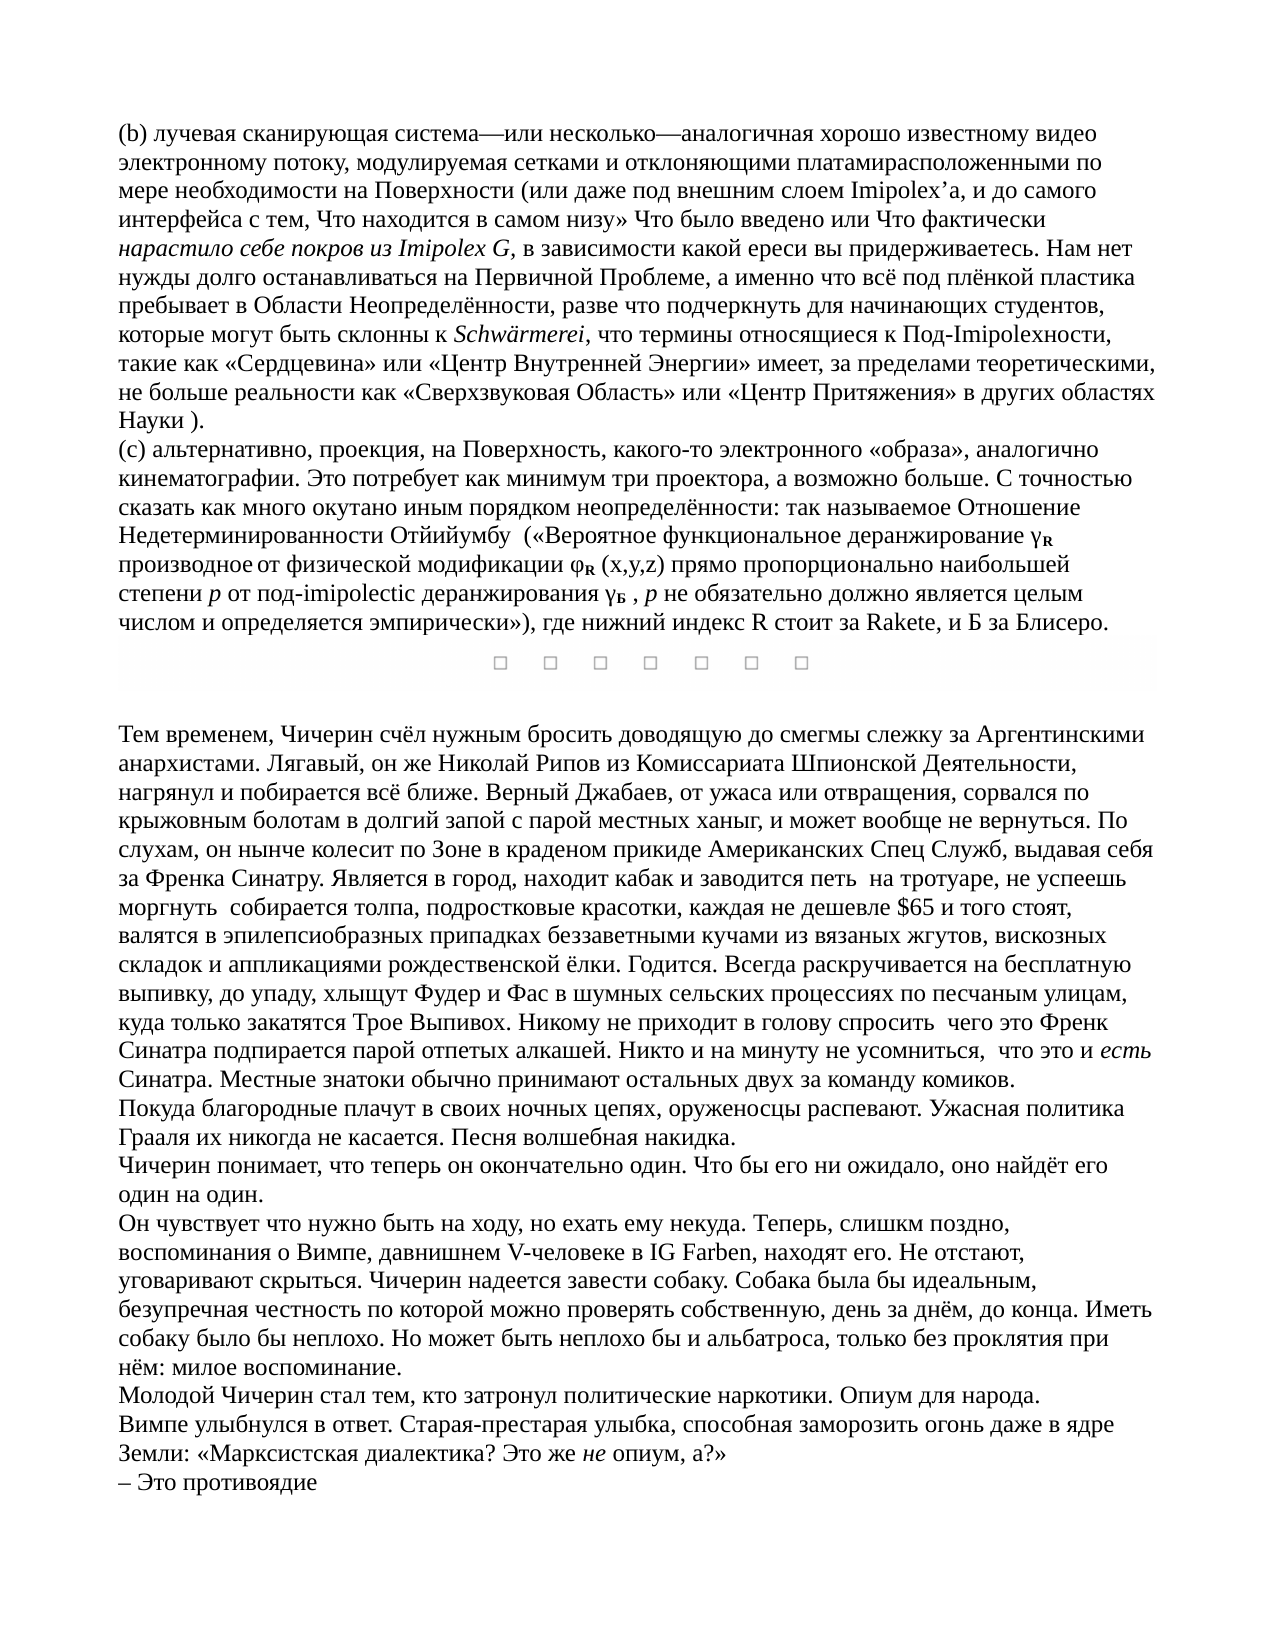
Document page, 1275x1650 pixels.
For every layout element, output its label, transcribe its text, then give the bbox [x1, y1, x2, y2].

text Покуда благородные плачут в своих ночных цепях, оруженосцы распевают. Ужасная политика Грааля их никогда не касается. Песня волшебная накидка. [118, 1093, 1157, 1151]
picture [118, 635, 1157, 691]
text Он чувствует что нужно быть на ходу, но ехать ему некуда. Теперь, слишкм поздно, воспоминания о Вимпе, давнишнем V-человеке в IG Farben, находят его. Не отстают, уговаривают скрыться. Чичерин надеется завести собаку. Собака была бы идеальным, безупречная честность по которой можно проверять собственную, день за днём, до конца. Иметь собаку было бы неплохо. Но может быть неплохо бы и альбатроса, только без проклятия при нём: милое воспоминание. [118, 1208, 1157, 1381]
text Тем временем, Чичерин счёл нужным бросить доводящую до смегмы слежку за Аргентинскими анархистами. Лягавый, он же Николай Рипов из Комиссариата Шпионской Деятельности, нагрянул и побирается всё ближе. Верный Джабаев, от ужаса или отвращения, сорвался по крыжовным болотам в долгий запой с парой местных ханыг, и может вообще не вернуться. По слухам, он нынче колесит по Зоне в краденом прикиде Американских Спец Служб, выдавая себя за Френка Синатру. Является в город, находит кабак и заводится петь на тротуаре, не успеешь моргнуть собирается толпа, подростковые красотки, каждая не дешевле $65 и того стоят, валятся в эпилепсиобразных припадках беззаветными кучами из вязаных жгутов, вискозных складок и аппликациями рождественской ёлки. Годится. Всегда раскручивается на бесплатную выпивку, до упаду, хлыщут Фудер и Фас в шумных сельских процессиях по песчаным улицам, куда только закатятся Трое Выпивох. Никому не приходит в голову спросить чего это Френк Синатра подпирается парой отпетых алкашей. Никто и на минуту не усомниться, что это и есть Синатра. Местные знатоки обычно принимают остальных двух за команду комиков. [118, 719, 1157, 1093]
text – Это противоядие [118, 1467, 1157, 1496]
text (b) лучевая сканирующая система—или несколько—аналогичная хорошо известному видео электронному потоку, модулируемая сетками и отклоняющими платамирасположенными по мере необходимости на Поверхности (или даже под внешним слоем Imipolex’а, и до самого интерфейса с тем, Что находится в самом низу» Что было введено или Что фактически нарастило себе покров из Imipolex G, в зависимости какой ереси вы придерживаетесь. Нам нет нужды долго останавливаться на Первичной Проблеме, а именно что всё под плёнкой пластика пребывает в Области Неопределённости, разве что подчеркнуть для начинающих студентов, которые могут быть склонны к Schwärmerei, что термины относящиеся к Под-Imipolexности, такие как «Сердцевина» или «Центр Внутренней Энергии» имеет, за пределами теоретическими, не больше реальности как «Сверхзвуковая Область» или «Центр Притяжения» в других областях Науки ). [118, 118, 1157, 434]
text Вимпе улыбнулся в ответ. Старая-престарая улыбка, способная заморозить огонь даже в ядре Земли: «Марксистская диалектика? Это же не опиум, а?» [118, 1409, 1157, 1467]
text Молодой Чичерин стал тем, кто затронул политические наркотики. Опиум для народа. [118, 1381, 1157, 1409]
text (с) альтернативно, проекция, на Поверхность, какого-то электронного «образа», аналогично кинематографии. Это потребует как минимум три проектора, а возможно больше. С точностью сказать как много окутано иным порядком неопределённости: так называемое Отношение Недетерминированности Отйийумбу («Вероятное функциональное деранжирование γR производное от физической модификации φR (x,y,z) прямо пропорционально наибольшей степени p от под-imipolectic деранжирования γБ , р не обязательно должно является целым числом и определяется эмпирически»), где нижний индекс R стоит за Rakete, и Б за Блисеро. [118, 434, 1157, 635]
text Чичерин понимает, что теперь он окончательно один. Что бы его ни ожидало, оно найдёт его один на один. [118, 1151, 1157, 1208]
